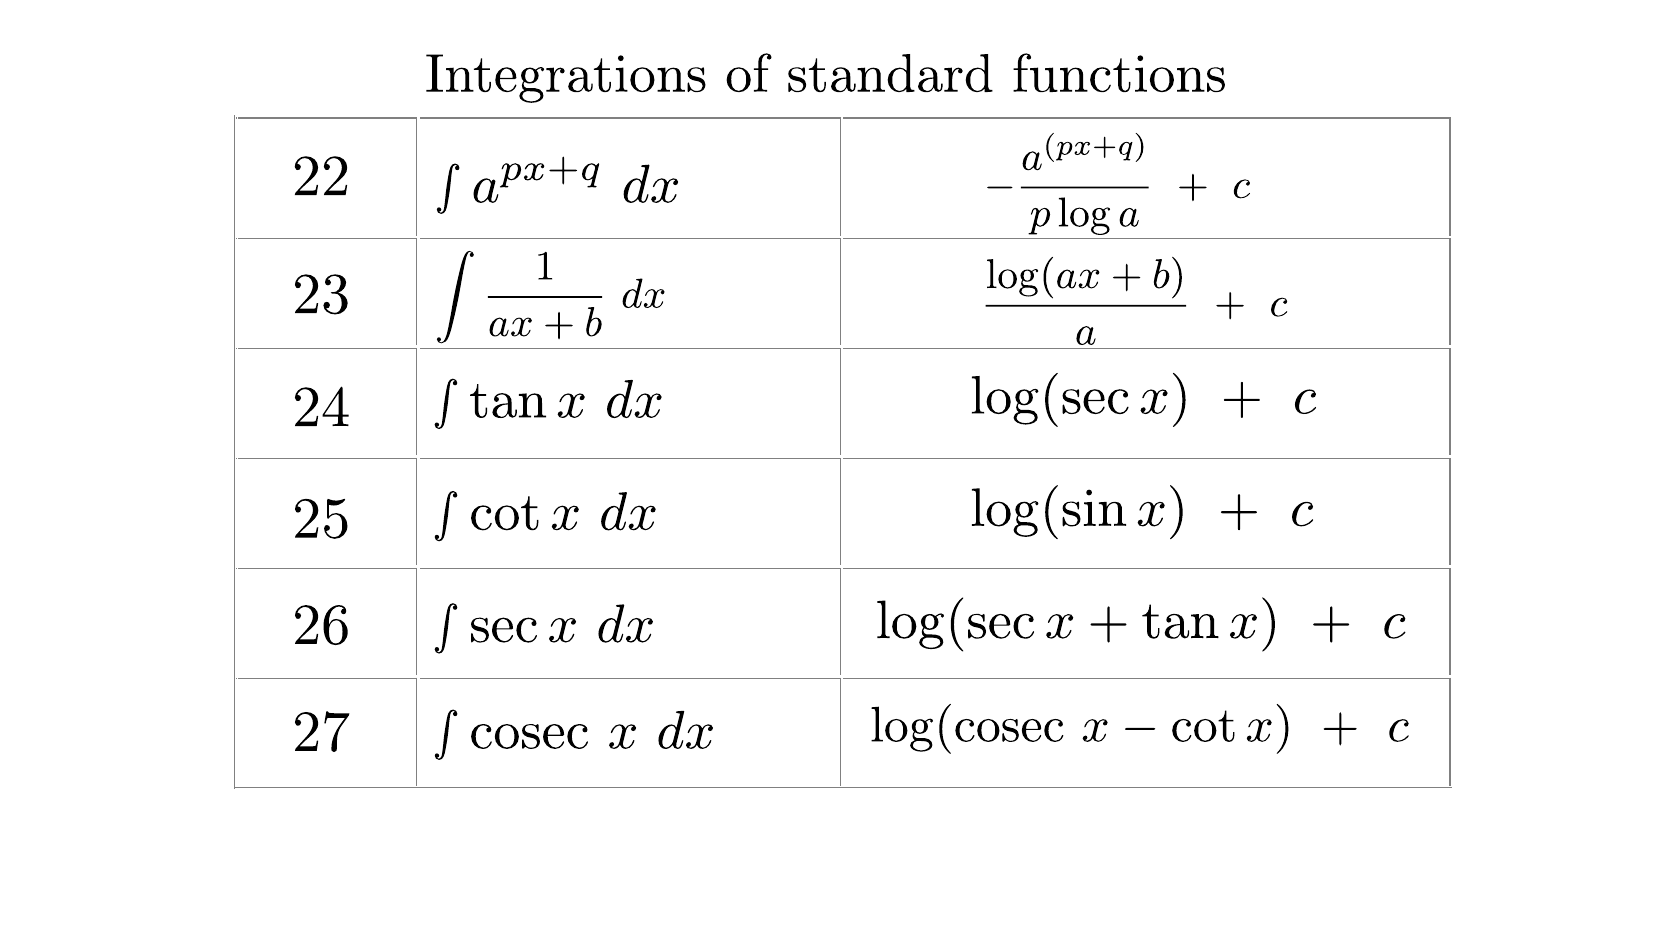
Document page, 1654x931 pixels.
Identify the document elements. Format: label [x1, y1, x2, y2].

table_cell [420, 679, 840, 785]
table_cell [420, 349, 840, 455]
text_box [294, 605, 348, 646]
table_cell [238, 349, 416, 455]
text_box [294, 386, 349, 427]
table_header [420, 119, 840, 236]
text_box [877, 597, 1406, 652]
table_cell [843, 239, 1449, 345]
table_cell [420, 569, 840, 675]
text_box [971, 372, 1317, 427]
table_cell [420, 239, 840, 345]
table_cell [843, 569, 1449, 675]
table_cell [843, 679, 1449, 785]
text_box [294, 274, 348, 315]
table_cell [843, 349, 1449, 455]
table_cell [843, 459, 1449, 565]
text_box [985, 256, 1288, 346]
title [47, 37, 1607, 910]
text_box [434, 378, 662, 430]
text_box [294, 156, 348, 196]
table_header [843, 119, 1449, 236]
table_cell [238, 239, 416, 345]
text_box [436, 250, 665, 344]
table_cell [238, 459, 416, 565]
table_header [238, 119, 416, 236]
table_cell [238, 679, 416, 785]
text_box [436, 156, 679, 214]
text_box [294, 711, 350, 753]
table_cell [420, 459, 840, 565]
text_box [434, 603, 653, 654]
text_box [434, 709, 714, 760]
text_box [871, 703, 1409, 754]
text_box [426, 53, 1225, 103]
table_cell [238, 569, 416, 675]
text_box [434, 490, 656, 542]
text_box [294, 498, 348, 539]
text_box [985, 132, 1251, 235]
text_box [971, 485, 1314, 540]
